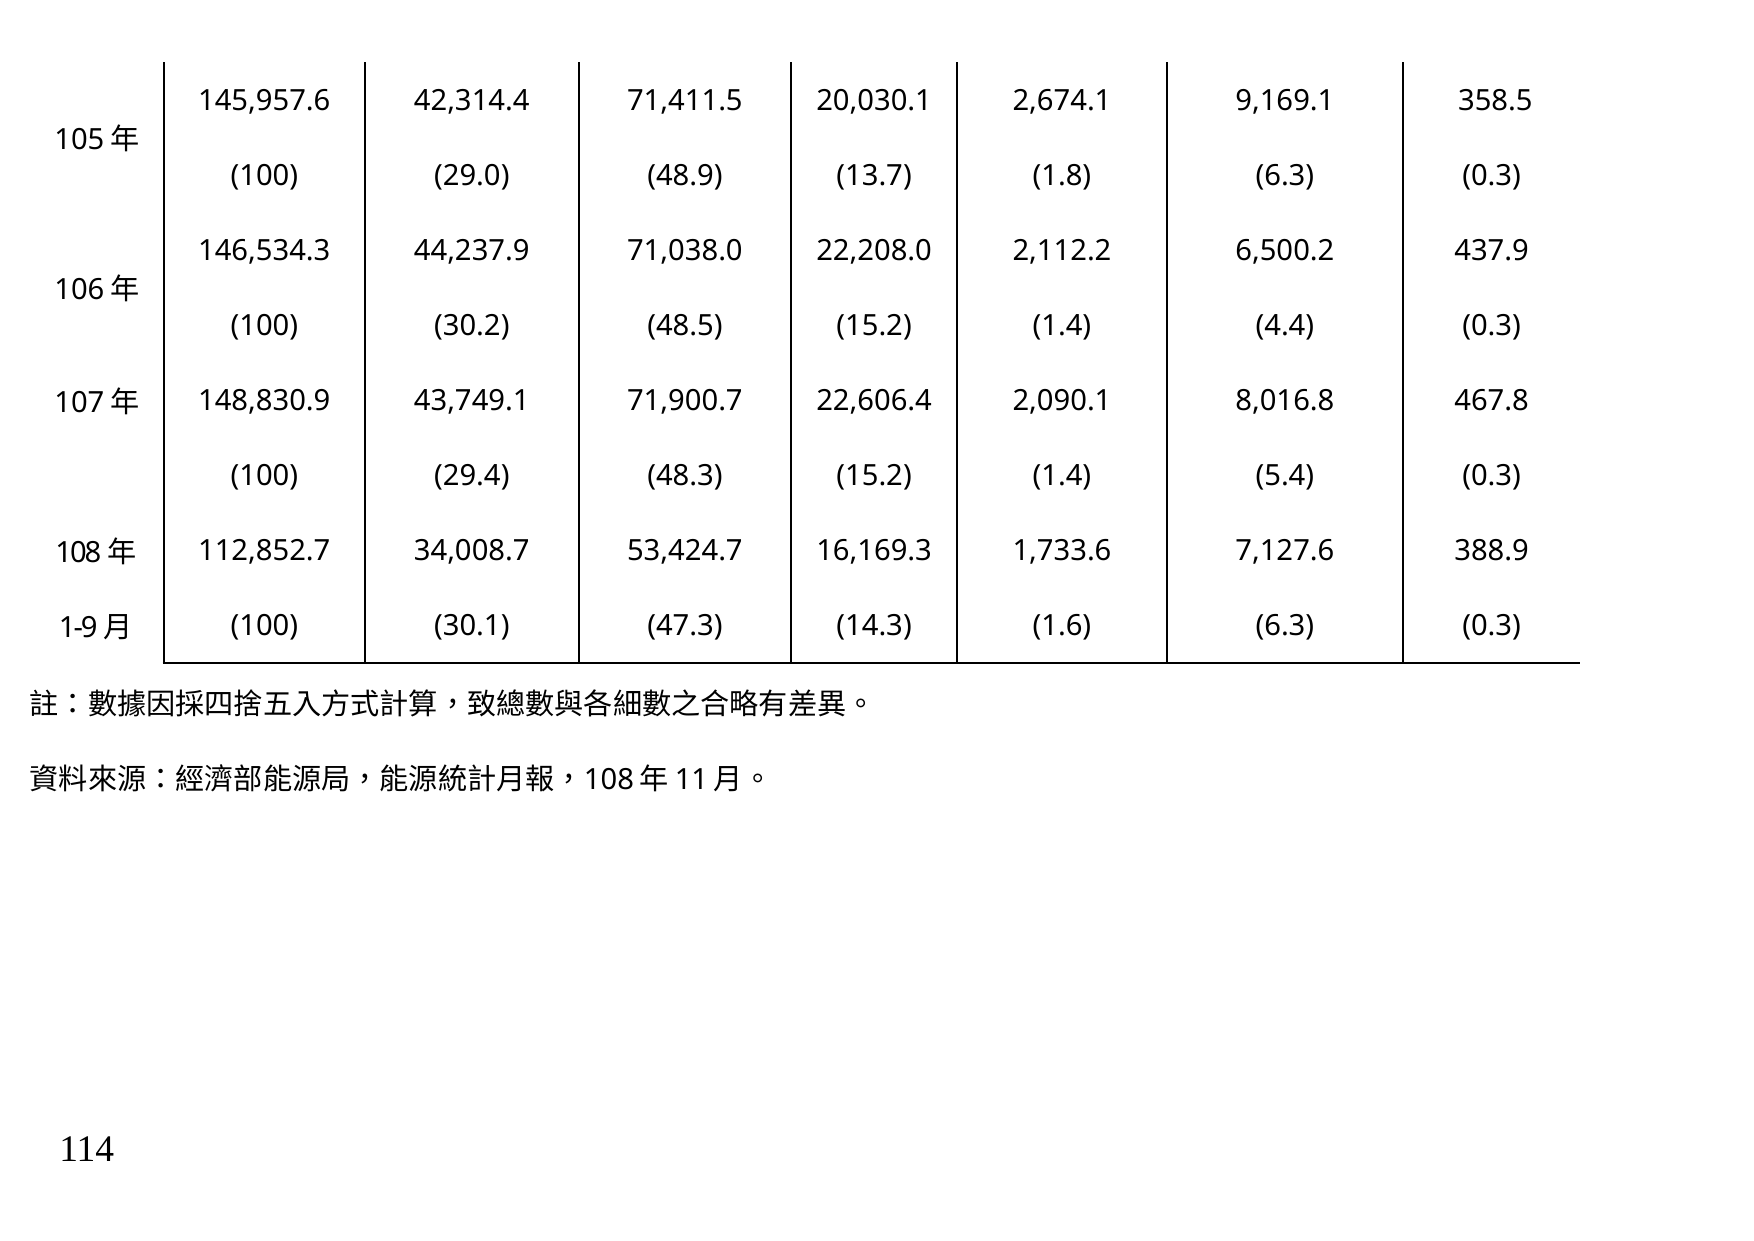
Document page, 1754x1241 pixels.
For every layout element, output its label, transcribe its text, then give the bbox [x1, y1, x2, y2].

table_cell 2,674.1 [958, 62, 1166, 137]
table_cell 437.9 [1404, 212, 1580, 287]
table_cell 22,606.4 [792, 362, 956, 437]
table_cell (0.3) [1404, 587, 1580, 662]
table_cell (1.4) [958, 287, 1166, 362]
table_cell 71,900.7 [580, 362, 790, 437]
table_cell 106年 [30, 212, 163, 362]
table_cell 20,030.1 [792, 62, 956, 137]
table_cell 53,424.7 [580, 512, 790, 587]
table_cell (48.5) [580, 287, 790, 362]
table_cell 2,090.1 [958, 362, 1166, 437]
table_cell (29.0) [366, 137, 578, 212]
table_cell (30.1) [366, 587, 578, 662]
table_cell (47.3) [580, 587, 790, 662]
table_cell 148,830.9 [165, 362, 364, 437]
table_cell 22,208.0 [792, 212, 956, 287]
text 註：數據因採四捨五入方式計算，致總數與各細數之合略有差異。 [29, 664, 1636, 739]
table_cell (100) [165, 137, 364, 212]
table_cell 43,749.1 [366, 362, 578, 437]
table_cell (5.4) [1168, 437, 1402, 512]
table_cell (100) [165, 287, 364, 362]
table_cell (30.2) [366, 287, 578, 362]
table_cell 8,016.8 [1168, 362, 1402, 437]
table_cell 71,038.0 [580, 212, 790, 287]
table_cell (1.8) [958, 137, 1166, 212]
table_cell 6,500.2 [1168, 212, 1402, 287]
table_cell 2,112.2 [958, 212, 1166, 287]
table_cell (6.3) [1168, 137, 1402, 212]
table_cell (100) [165, 437, 364, 512]
table_cell (4.4) [1168, 287, 1402, 362]
table_cell (29.4) [366, 437, 578, 512]
table_cell (100) [165, 587, 364, 662]
table_cell (0.3) [1404, 137, 1580, 212]
table_cell 1,733.6 [958, 512, 1166, 587]
table_cell 42,314.4 [366, 62, 578, 137]
table_cell 467.8 [1404, 362, 1580, 437]
table_cell 9,169.1 [1168, 62, 1402, 137]
table_cell (14.3) [792, 587, 956, 662]
table_cell 145,957.6 [165, 62, 364, 137]
table_cell 105年 [30, 62, 163, 212]
text 資料來源：經濟部能源局，能源統計月報，108年11月。 [29, 739, 1636, 814]
table_cell (15.2) [792, 287, 956, 362]
table_cell 388.9 [1404, 512, 1580, 587]
table_cell (48.9) [580, 137, 790, 212]
table_cell 112,852.7 [165, 512, 364, 587]
table_cell 7,127.6 [1168, 512, 1402, 587]
table_cell (0.3) [1404, 437, 1580, 512]
table_cell 107年 [30, 362, 163, 437]
table_cell 108年 1-9月 [30, 512, 163, 662]
table_cell (48.3) [580, 437, 790, 512]
table_cell (1.6) [958, 587, 1166, 662]
table_cell (13.7) [792, 137, 956, 212]
table_cell 146,534.3 [165, 212, 364, 287]
table_cell (15.2) [792, 437, 956, 512]
table_cell 34,008.7 [366, 512, 578, 587]
table_cell 16,169.3 [792, 512, 956, 587]
table_cell 71,411.5 [580, 62, 790, 137]
table_cell (1.4) [958, 437, 1166, 512]
table_cell 44,237.9 [366, 212, 578, 287]
table_cell 358.5 [1404, 62, 1580, 137]
table_cell (6.3) [1168, 587, 1402, 662]
table_cell (0.3) [1404, 287, 1580, 362]
